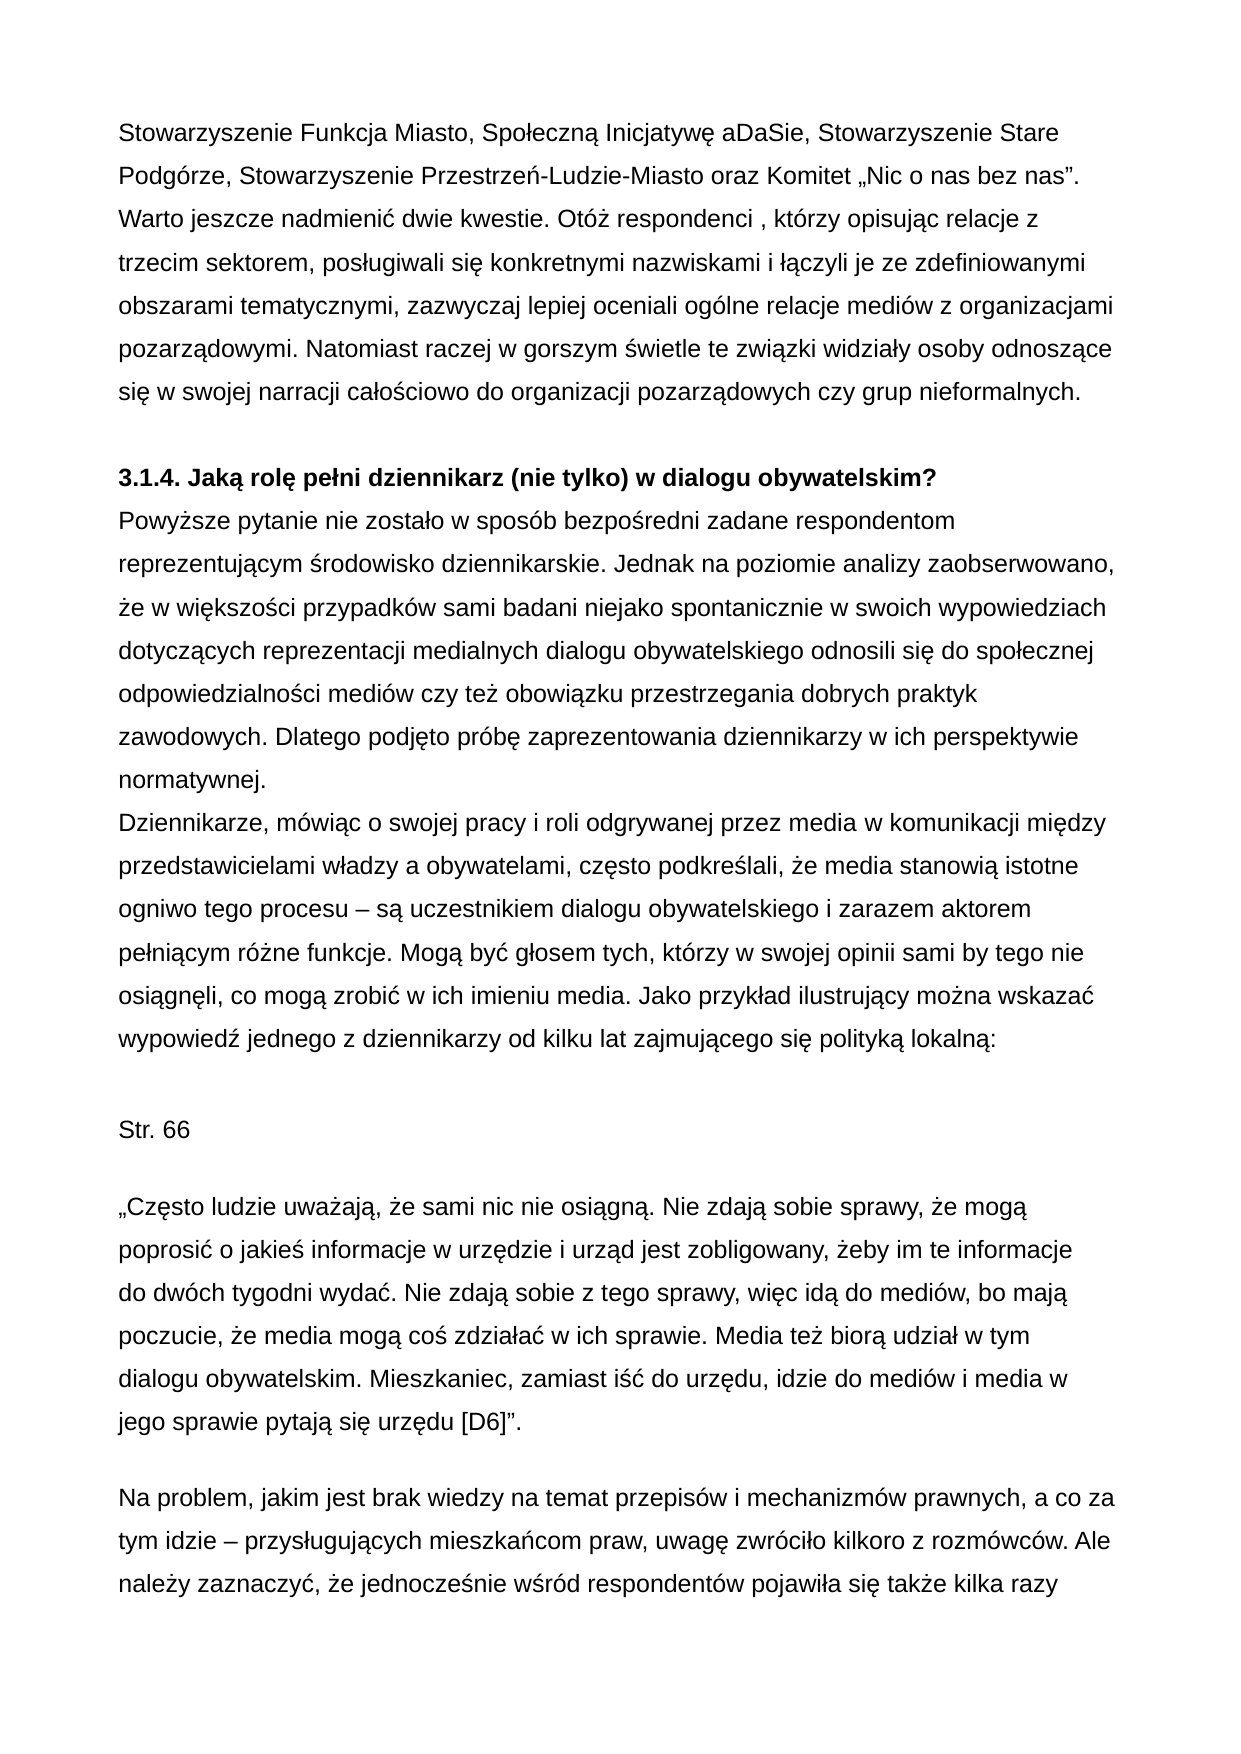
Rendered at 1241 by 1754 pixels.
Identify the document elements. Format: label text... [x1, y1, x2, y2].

text Str. 66 [118, 1115, 1122, 1144]
subtitle 3.1.4. Jaką rolę pełni dziennikarz (nie tylko) w dialogu obywatelskim? [118, 463, 1122, 492]
text Na problem, jakim jest brak wiedzy na temat przepisów i mechanizmów prawnych, a co za tym idzie – przysługujących mieszkańcom praw, uwagę zwróciło kilkoro z rozmówców. Ale należy zaznaczyć, że jednocześnie wśród respondentów pojawiła się także kilka razy [118, 1483, 1122, 1598]
text Powyższe pytanie nie zostało w sposób bezpośredni zadane respondentom reprezentującym środowisko dziennikarskie. Jednak na poziomie analizy zaobserwowano, że w większości przypadków sami badani niejako spontanicznie w swoich wypowiedziach dotyczących reprezentacji medialnych dialogu obywatelskiego odnosili się do społecznej odpowiedzialności mediów czy też obowiązku przestrzegania dobrych praktyk zawodowych. Dlatego podjęto próbę zaprezentowania dziennikarzy w ich perspektywie normatywnej. [118, 506, 1122, 794]
text „Często ludzie uważają, że sami nic nie osiągną. Nie zdają sobie sprawy, że mogą poprosić o jakieś informacje w urzędzie i urząd jest zobligowany, żeby im te informacje do dwóch tygodni wydać. Nie zdają sobie z tego sprawy, więc idą do mediów, bo mają poczucie, że media mogą coś zdziałać w ich sprawie. Media też biorą udział w tym dialogu obywatelskim. Mieszkaniec, zamiast iść do urzędu, idzie do mediów i media w jego sprawie pytają się urzędu [D6]”. [118, 1158, 1122, 1469]
text Warto jeszcze nadmienić dwie kwestie. Otóż respondenci , którzy opisując relacje z trzecim sektorem, posługiwali się konkretnymi nazwiskami i łączyli je ze zdefiniowanymi obszarami tematycznymi, zazwyczaj lepiej oceniali ogólne relacje mediów z organizacjami pozarządowymi. Natomiast raczej w gorszym świetle te związki widziały osoby odnoszące się w swojej narracji całościowo do organizacji pozarządowych czy grup nieformalnych. [118, 204, 1122, 406]
text Stowarzyszenie Funkcja Miasto, Społeczną Inicjatywę aDaSie, Stowarzyszenie Stare Podgórze, Stowarzyszenie Przestrzeń-Ludzie-Miasto oraz Komitet „Nic o nas bez nas”. [118, 118, 1122, 190]
text Dziennikarze, mówiąc o swojej pracy i roli odgrywanej przez media w komunikacji między przedstawicielami władzy a obywatelami, często podkreślali, że media stanowią istotne ogniwo tego procesu – są uczestnikiem dialogu obywatelskiego i zarazem aktorem pełniącym różne funkcje. Mogą być głosem tych, którzy w swojej opinii sami by tego nie osiągnęli, co mogą zrobić w ich imieniu media. Jako przykład ilustrujący można wskazać wypowiedź jednego z dziennikarzy od kilku lat zajmującego się polityką lokalną: [118, 808, 1122, 1052]
